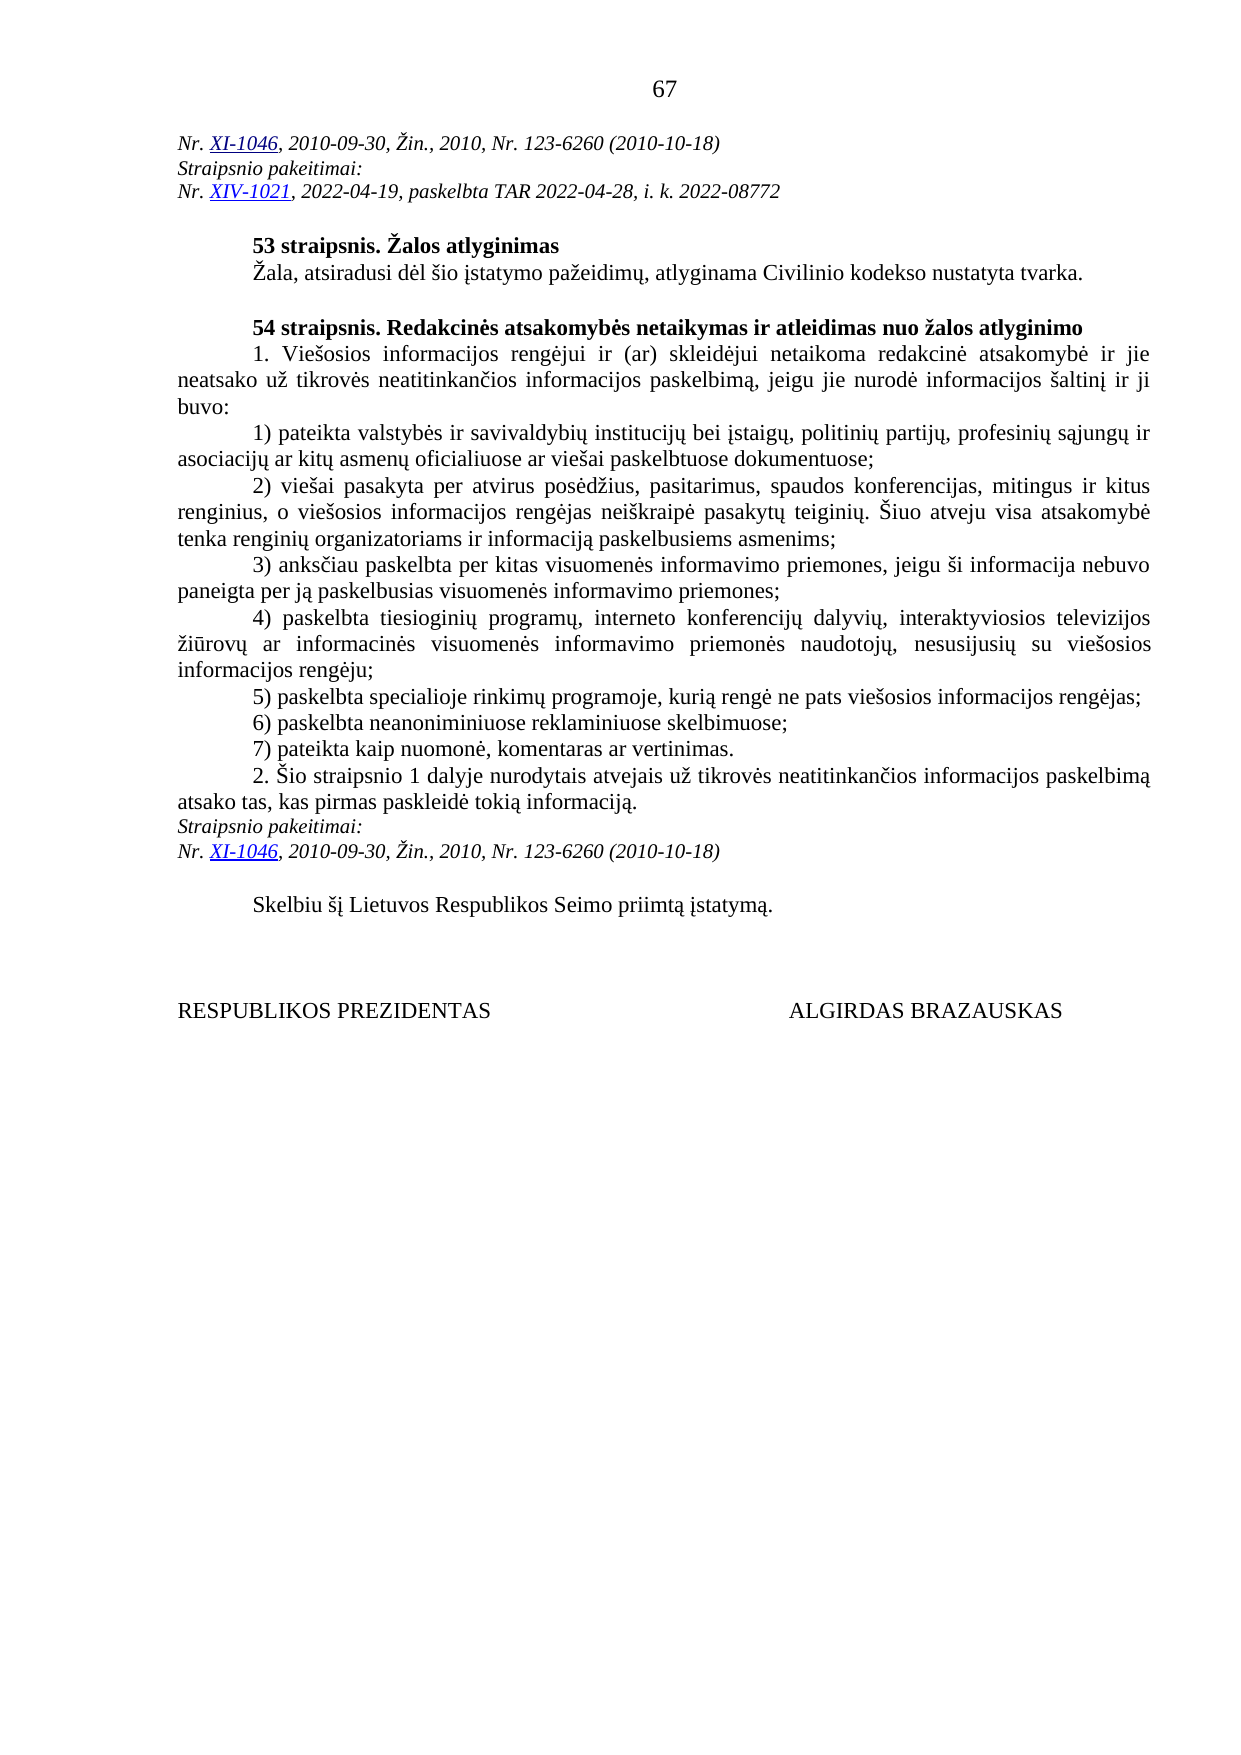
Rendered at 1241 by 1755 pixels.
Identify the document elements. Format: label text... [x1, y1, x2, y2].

text Straipsnio pakeitimai: [177, 155, 1152, 179]
text 5) paskelbta specialioje rinkimų programoje, kurią rengė ne pats viešosios informacijos rengėjas; [177, 683, 1152, 709]
text 3) anksčiau paskelbta per kitas visuomenės informavimo priemones, jeigu ši informacija nebuvo paneigta per ją paskelbusias visuomenės informavimo priemones; [177, 551, 1152, 604]
text 54 straipsnis. Redakcinės atsakomybės netaikymas ir atleidimas nuo žalos atlyginimo [252, 314, 1152, 340]
text Nr. XIV-1021, 2022-04-19, paskelbta TAR 2022-04-28, i. k. 2022-08772 [177, 179, 1152, 203]
text 53 straipsnis. Žalos atlyginimas [177, 232, 1152, 259]
text 6) paskelbta neanoniminiuose reklaminiuose skelbimuose; [177, 709, 1152, 735]
text RESPUBLIKOS PREZIDENTAS ALGIRDAS BRAZAUSKAS [177, 997, 1152, 1023]
text 1) pateikta valstybės ir savivaldybių institucijų bei įstaigų, politinių partijų, profesinių sąjungų ir asociacijų ar kitų asmenų oficialiuose ar viešai paskelbtuose dokumentuose; [177, 419, 1152, 472]
text 2) viešai pasakyta per atvirus posėdžius, pasitarimus, spaudos konferencijas, mitingus ir kitus renginius, o viešosios informacijos rengėjas neiškraipė pasakytų teiginių. Šiuo atveju visa atsakomybė tenka renginių organizatoriams ir informaciją paskelbusiems asmenims; [177, 472, 1152, 551]
text 4) paskelbta tiesioginių programų, interneto konferencijų dalyvių, interaktyviosios televizijos žiūrovų ar informacinės visuomenės informavimo priemonės naudotojų, nesusijusių su viešosios informacijos rengėju; [177, 604, 1152, 683]
text Nr. XI-1046, 2010-09-30, Žin., 2010, Nr. 123-6260 (2010-10-18) [177, 131, 1152, 155]
text Nr. XI-1046, 2010-09-30, Žin., 2010, Nr. 123-6260 (2010-10-18) [177, 838, 1152, 863]
text 7) pateikta kaip nuomonė, komentaras ar vertinimas. [177, 735, 1152, 762]
text Žala, atsiradusi dėl šio įstatymo pažeidimų, atlyginama Civilinio kodekso nustatyta tvarka. [177, 259, 1152, 285]
text 2. Šio straipsnio 1 dalyje nurodytais atvejais už tikrovės neatitinkančios informacijos paskelbimą atsako tas, kas pirmas paskleidė tokią informaciją. [177, 762, 1152, 814]
text Straipsnio pakeitimai: [177, 814, 1152, 838]
text 1. Viešosios informacijos rengėjui ir (ar) skleidėjui netaikoma redakcinė atsakomybė ir jie neatsako už tikrovės neatitinkančios informacijos paskelbimą, jeigu jie nurodė informacijos šaltinį ir ji buvo: [177, 340, 1152, 419]
text Skelbiu šį Lietuvos Respublikos Seimo priimtą įstatymą. [177, 891, 1152, 918]
